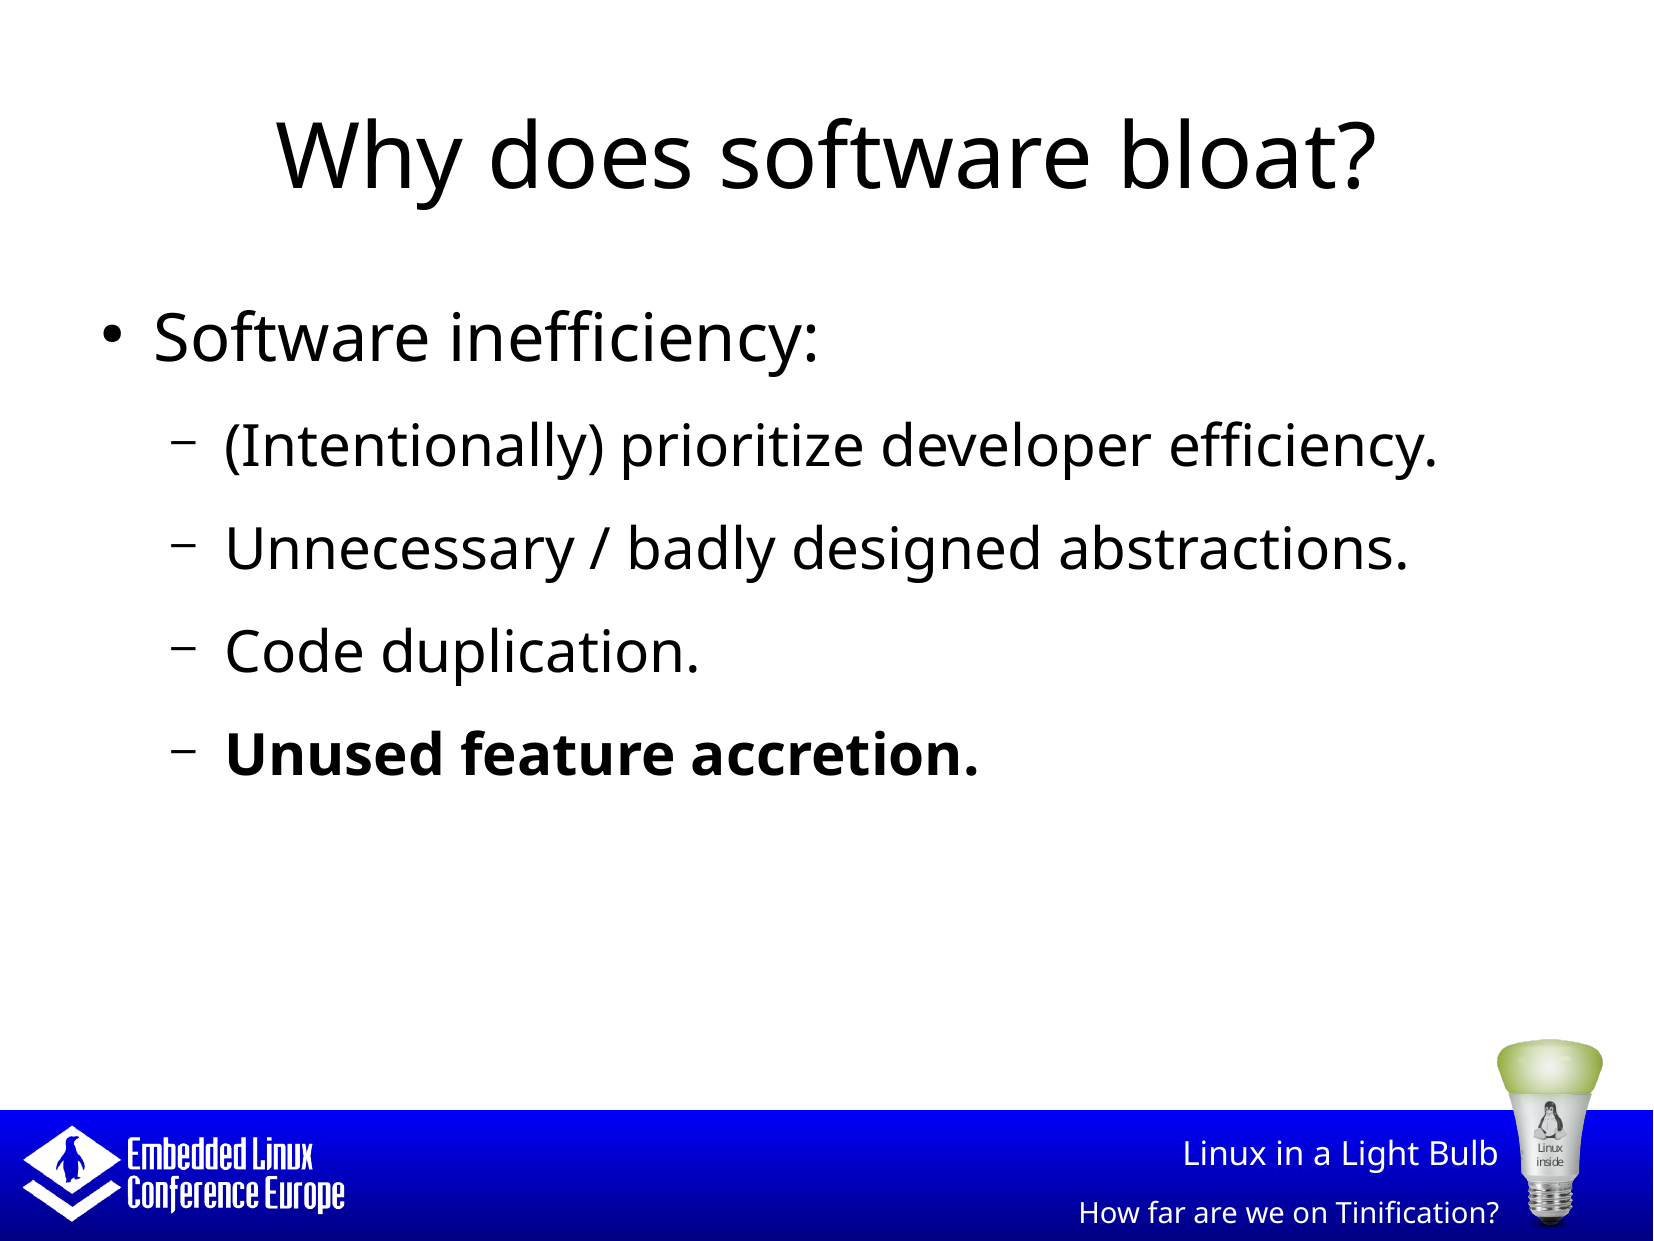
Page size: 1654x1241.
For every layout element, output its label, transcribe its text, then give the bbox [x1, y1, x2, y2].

list Software inefficiency: (Intentionally) prioritize developer efficiency. Unnecessary / badly designed abstractions. Code duplication. Unused feature accretion. [82, 290, 1571, 1010]
title Why does software bloat? [82, 49, 1571, 257]
picture [18, 1120, 349, 1226]
